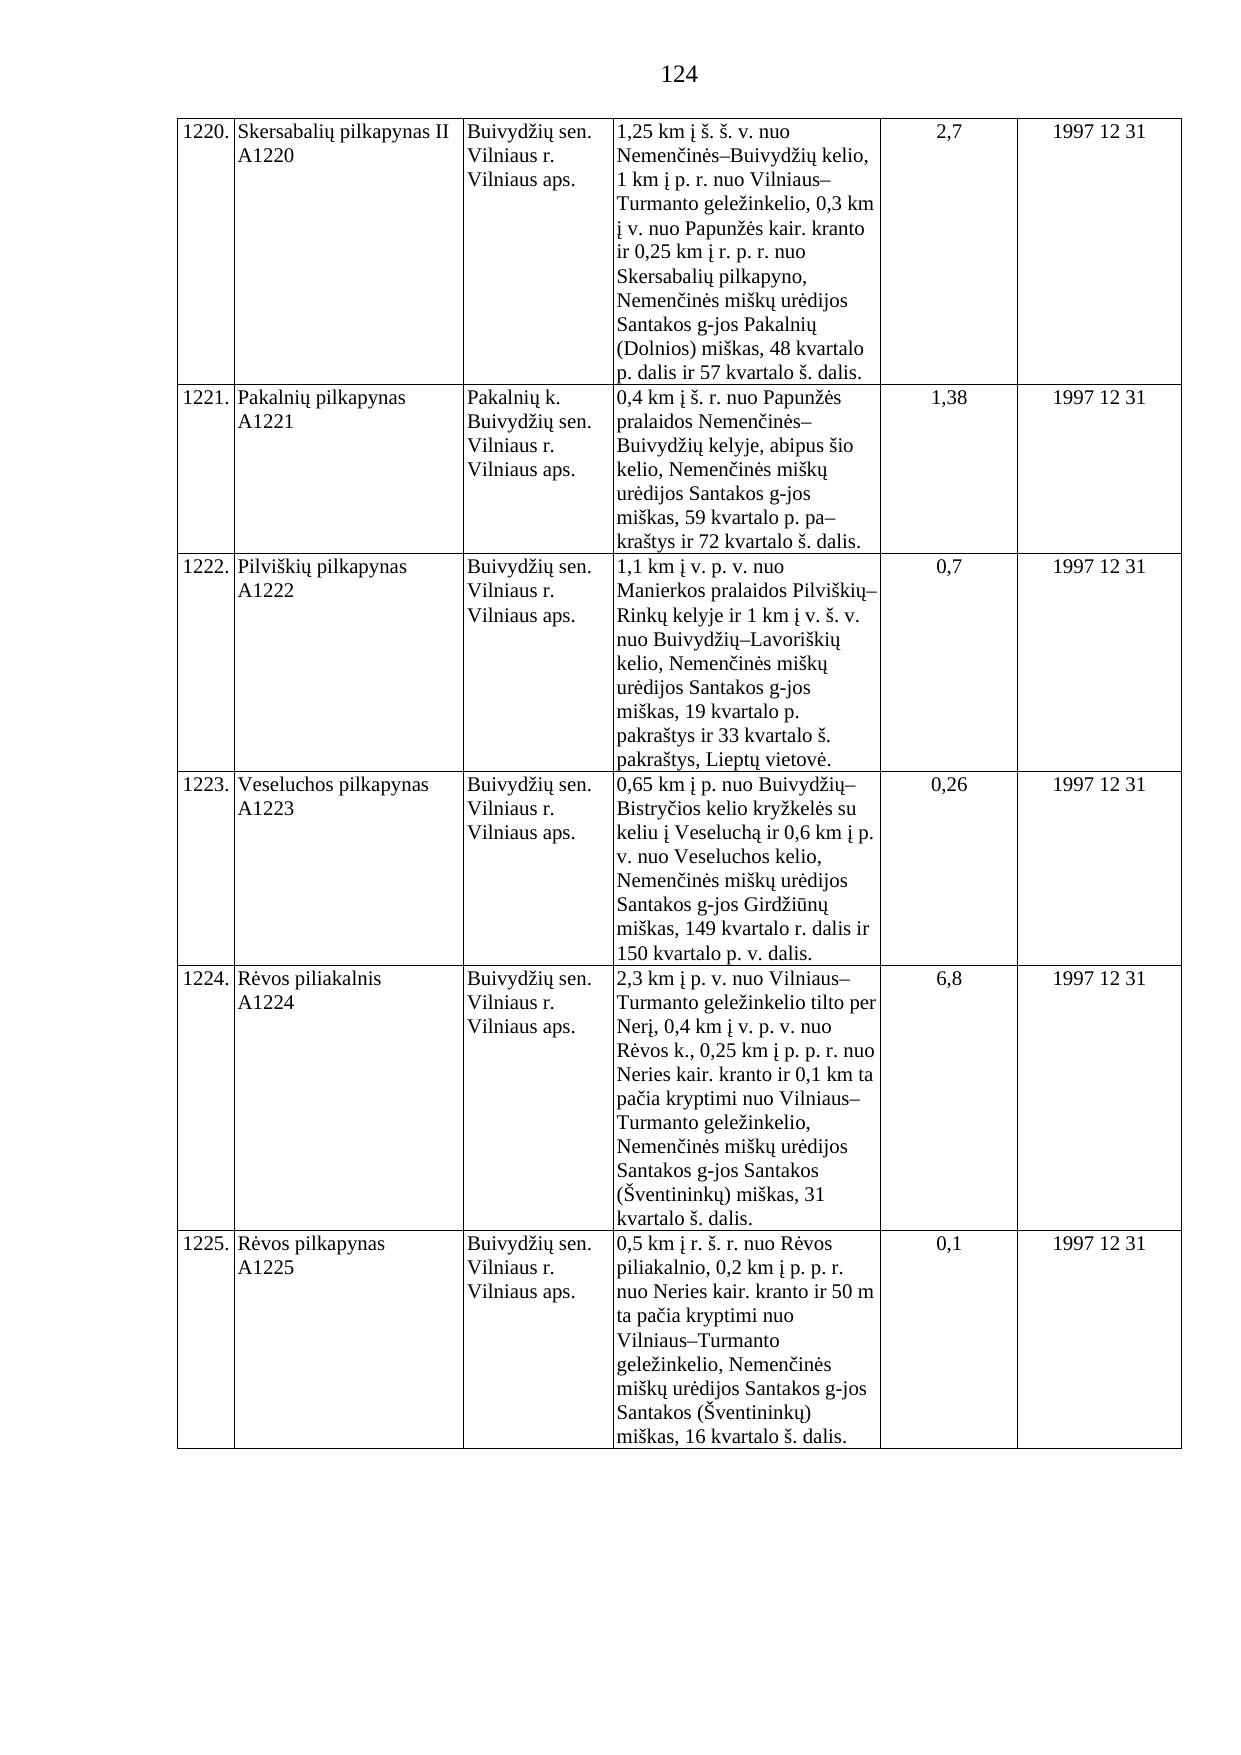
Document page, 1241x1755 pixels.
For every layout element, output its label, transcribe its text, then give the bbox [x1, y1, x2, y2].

table_cell 6,8 [881, 966, 1017, 1230]
table_cell Pakalnių pilkapynas A1221 [235, 385, 463, 553]
table_cell Buivydžių sen. Vilniaus r. Vilniaus aps. [464, 772, 613, 964]
table_cell 1224. [178, 966, 234, 1230]
table_cell Buivydžių sen. Vilniaus r. Vilniaus aps. [464, 119, 613, 384]
table_cell Pilviškių pilkapynas A1222 [235, 554, 463, 771]
table_cell 1223. [178, 772, 234, 964]
table_cell 0,5 km į r. š. r. nuo Rėvos piliakalnio, 0,2 km į p. p. r. nuo Neries kair. kranto ir 50 m ta pačia kryptimi nuo Vilniaus–Turmanto geležinkelio, Nemenčinės miškų urėdijos Santakos g-jos Santakos (Šventininkų) miškas, 16 kvartalo š. dalis. [614, 1231, 880, 1448]
table_cell 0,26 [881, 772, 1017, 964]
table_cell 2,7 [881, 119, 1017, 384]
table_cell 0,7 [881, 554, 1017, 771]
table_cell 1,25 km į š. š. v. nuo Nemenčinės–Buivydžių kelio, 1 km į p. r. nuo Vilniaus–Turmanto geležinkelio, 0,3 km į v. nuo Papunžės kair. kranto ir 0,25 km į r. p. r. nuo Skersabalių pilkapyno, Nemenčinės miškų urėdijos Santakos g-jos Pakalnių (Dolnios) miškas, 48 kvartalo p. dalis ir 57 kvartalo š. dalis. [614, 119, 880, 384]
table_cell 1997 12 31 [1018, 772, 1181, 964]
table_cell Veseluchos pilkapynas A1223 [235, 772, 463, 964]
table_cell 1225. [178, 1231, 234, 1448]
table_cell 0,4 km į š. r. nuo Papunžės pralaidos Nemenčinės–Buivydžių kelyje, abipus šio kelio, Nemenčinės miškų urėdijos Santakos g-jos miškas, 59 kvartalo p. pa–kraštys ir 72 kvartalo š. dalis. [614, 385, 880, 553]
table_cell 1997 12 31 [1018, 554, 1181, 771]
table_cell 2,3 km į p. v. nuo Vilniaus–Turmanto geležinkelio tilto per Nerį, 0,4 km į v. p. v. nuo Rėvos k., 0,25 km į p. p. r. nuo Neries kair. kranto ir 0,1 km ta pačia kryptimi nuo Vilniaus–Turmanto geležinkelio, Nemenčinės miškų urėdijos Santakos g-jos Santakos (Šventininkų) miškas, 31 kvartalo š. dalis. [614, 966, 880, 1230]
table_cell Buivydžių sen. Vilniaus r. Vilniaus aps. [464, 554, 613, 771]
table_cell 1220. [178, 119, 234, 384]
table_cell 1222. [178, 554, 234, 771]
table_cell 0,1 [881, 1231, 1017, 1448]
table_cell 1997 12 31 [1018, 385, 1181, 553]
table_cell Pakalnių k. Buivydžių sen. Vilniaus r. Vilniaus aps. [464, 385, 613, 553]
table_cell 1997 12 31 [1018, 1231, 1181, 1448]
table_cell Skersabalių pilkapynas II A1220 [235, 119, 463, 384]
table_cell 1,38 [881, 385, 1017, 553]
table_cell 1997 12 31 [1018, 966, 1181, 1230]
table_cell Buivydžių sen. Vilniaus r. Vilniaus aps. [464, 966, 613, 1230]
table_cell Rėvos piliakalnis A1224 [235, 966, 463, 1230]
table_cell 1221. [178, 385, 234, 553]
table_cell Rėvos pilkapynas A1225 [235, 1231, 463, 1448]
table_cell 0,65 km į p. nuo Buivydžių–Bistryčios kelio kryžkelės su keliu į Veseluchą ir 0,6 km į p. v. nuo Veseluchos kelio, Nemenčinės miškų urėdijos Santakos g-jos Girdžiūnų miškas, 149 kvartalo r. dalis ir 150 kvartalo p. v. dalis. [614, 772, 880, 964]
table_cell Buivydžių sen. Vilniaus r. Vilniaus aps. [464, 1231, 613, 1448]
table_cell 1997 12 31 [1018, 119, 1181, 384]
table_cell 1,1 km į v. p. v. nuo Manierkos pralaidos Pilviškių–Rinkų kelyje ir 1 km į v. š. v. nuo Buivydžių–Lavoriškių kelio, Nemenčinės miškų urėdijos Santakos g-jos miškas, 19 kvartalo p. pakraštys ir 33 kvartalo š. pakraštys, Lieptų vietovė. [614, 554, 880, 771]
